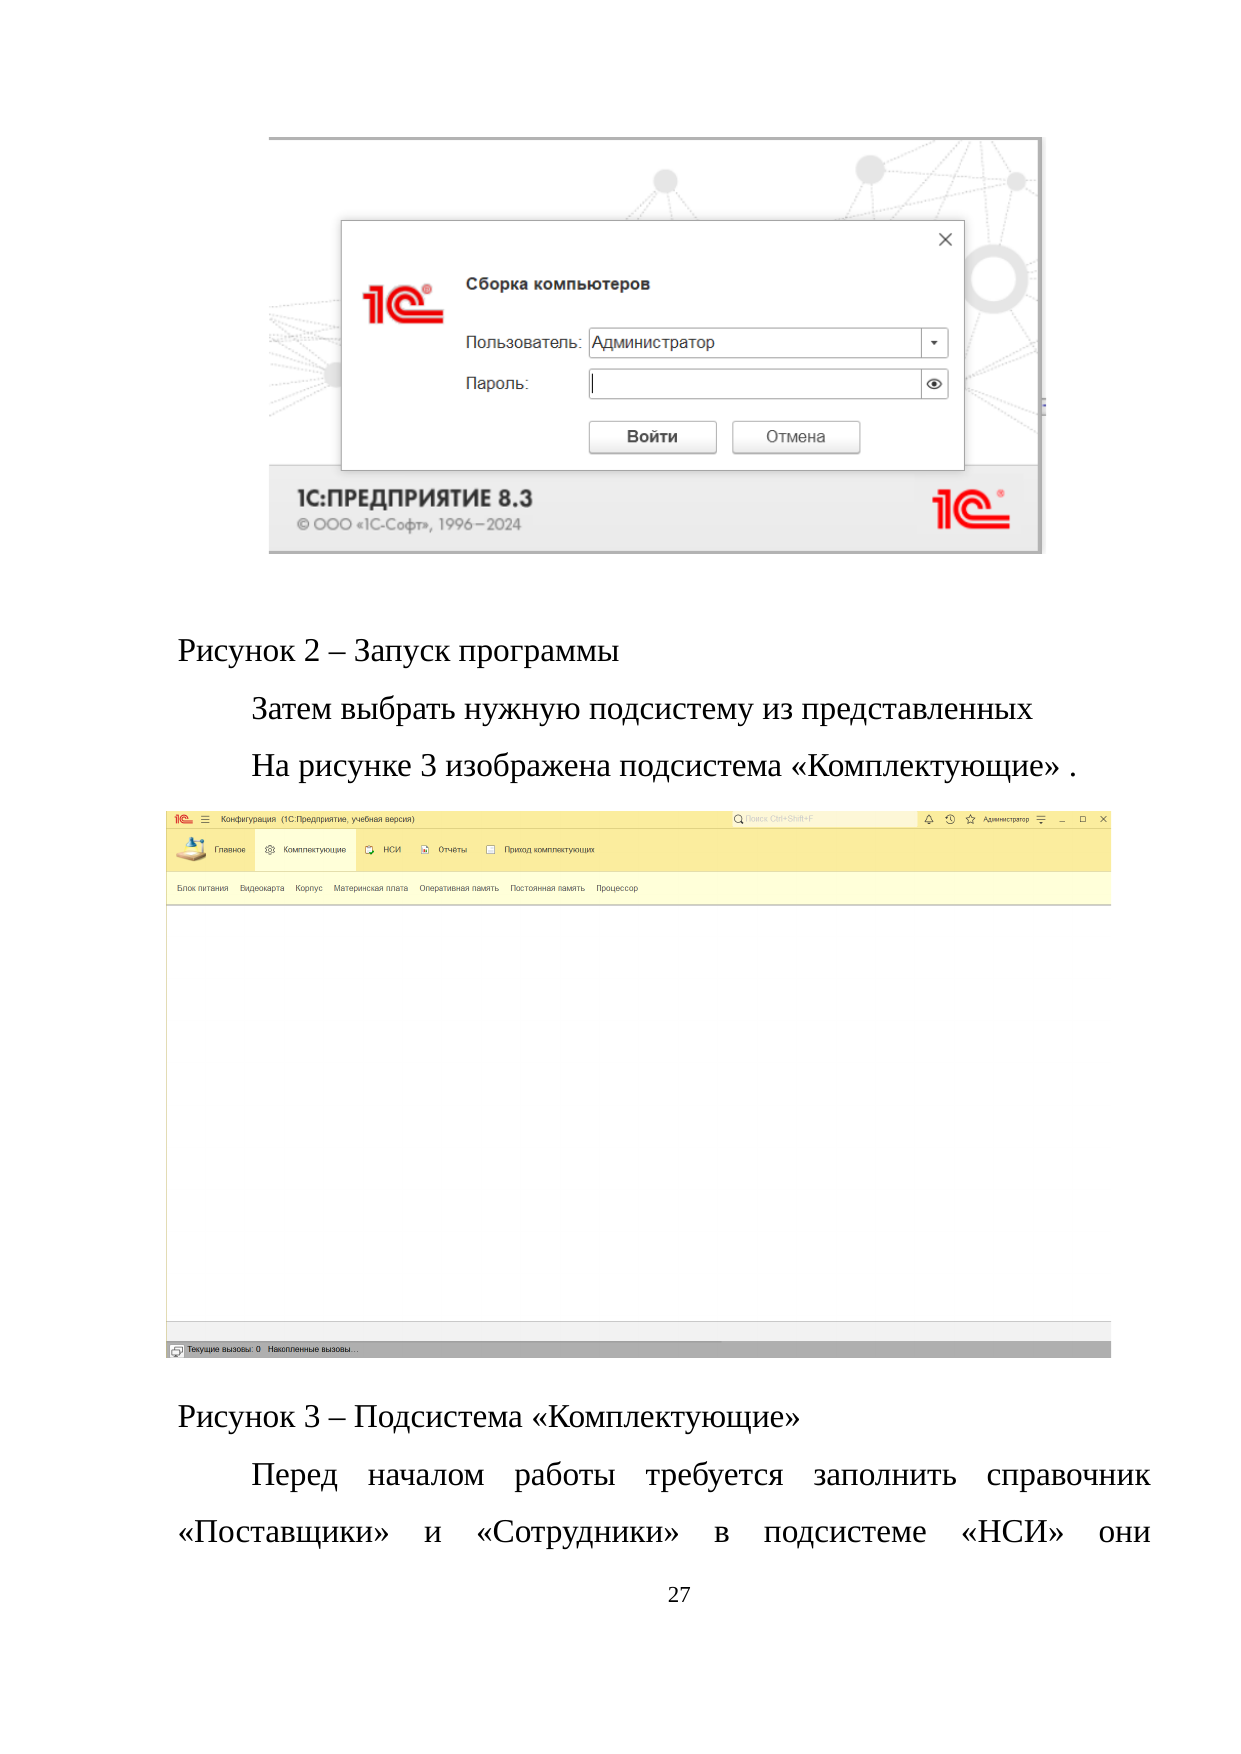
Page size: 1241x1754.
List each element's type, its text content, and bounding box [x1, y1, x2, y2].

text Рисунок 2 – Запуск программы [177, 630, 1152, 669]
picture [268, 137, 1047, 554]
picture [166, 811, 1112, 1358]
text На рисунке 3 изображена подсистема «Комплектующие» . [177, 745, 1152, 784]
text Перед началом работы требуется заполнить справочник «Поставщики» и «Сотрудники» в подсистеме «НСИ» они [177, 1454, 1152, 1549]
text Рисунок 3 – Подсистема «Комплектующие» [177, 803, 1152, 1434]
text Затем выбрать нужную подсистему из представленных [177, 688, 1152, 726]
